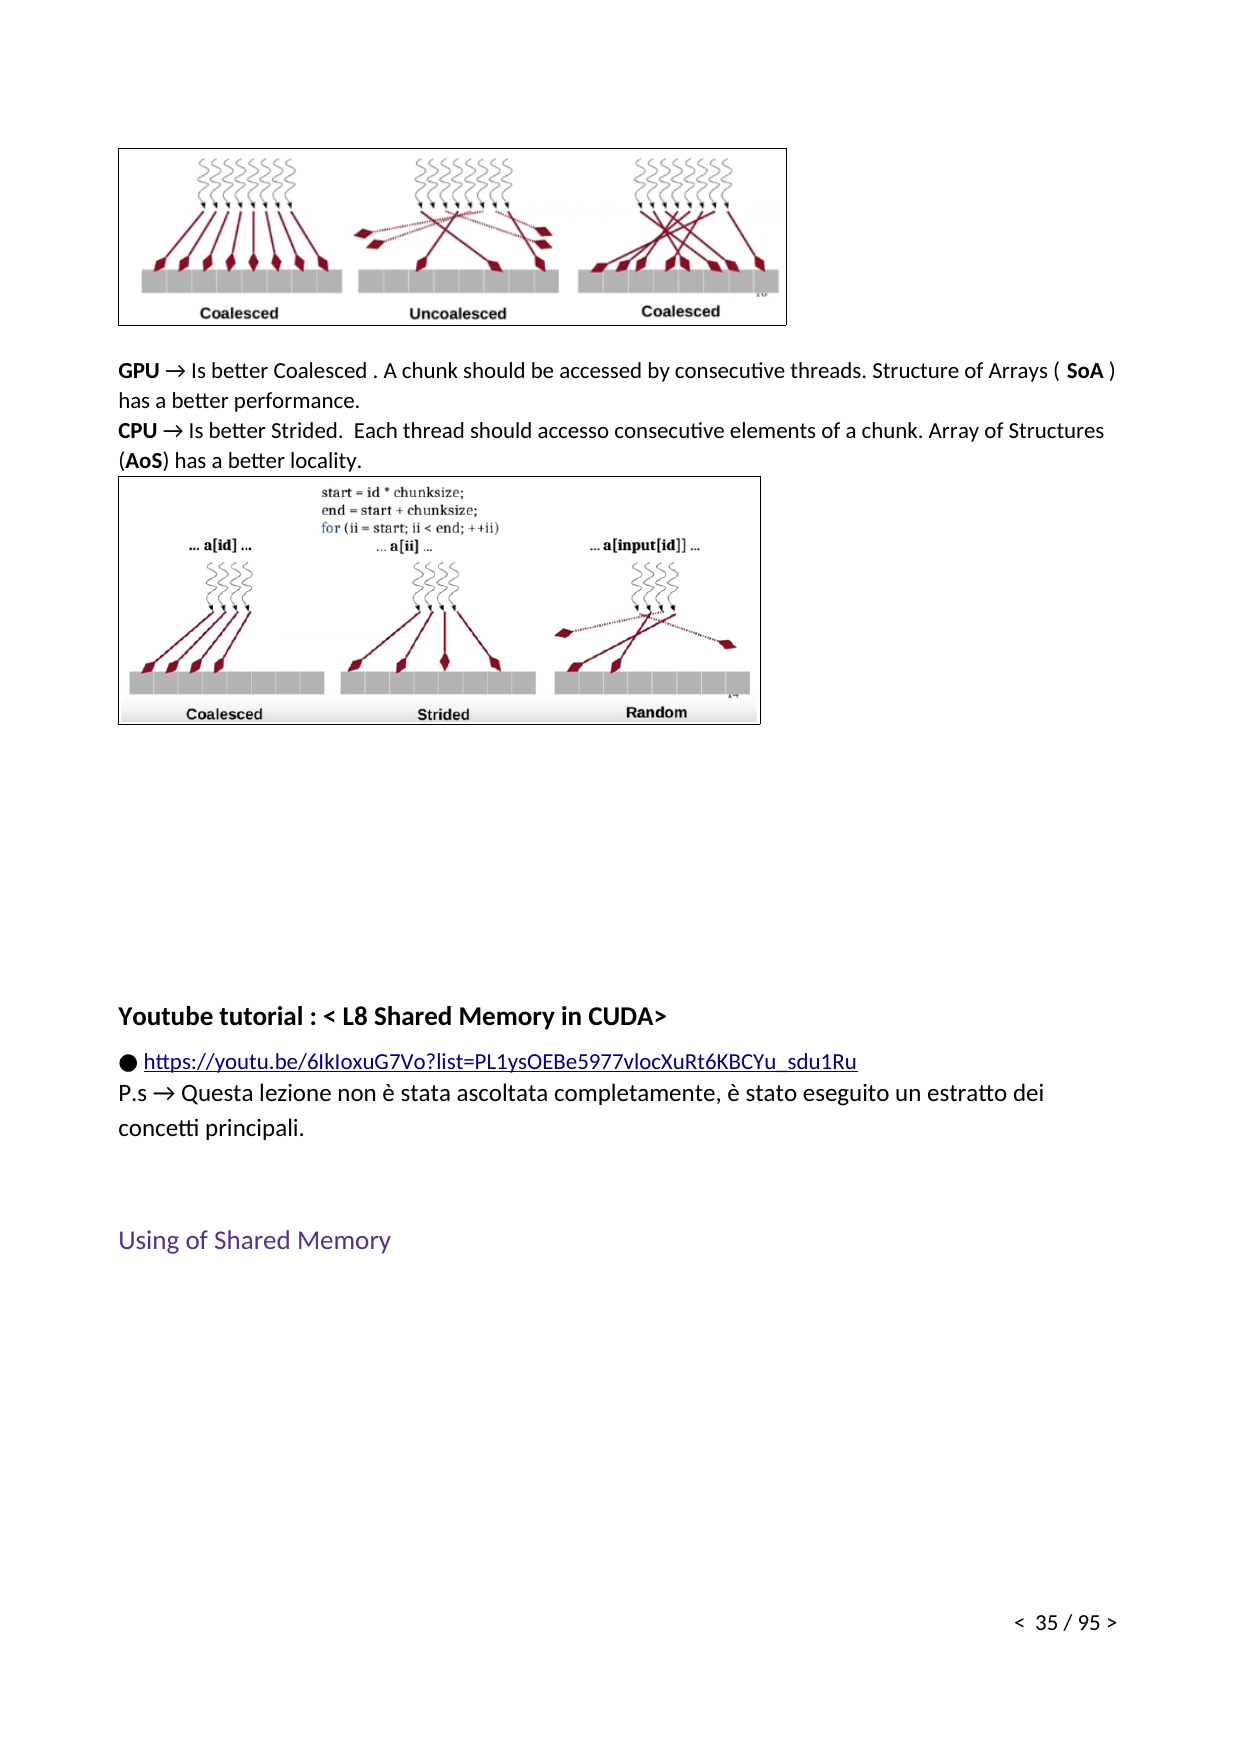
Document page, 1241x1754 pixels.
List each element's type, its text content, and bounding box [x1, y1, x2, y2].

picture [121, 479, 757, 722]
subtitle Using of Shared Memory [118, 1223, 1122, 1256]
text GPU → Is better Coalesced . A chunk should be accessed by consecutive threads. Structure of Arrays ( SoA ) has a better performance. [118, 356, 1122, 414]
text CPU → Is better Strided. Each thread should accesso consecutive elements of a chunk. Array of Structures (AoS) has a better locality. [118, 416, 1122, 474]
text ● https://youtu.be/6IkIoxuG7Vo?list=PL1ysOEBe5977vlocXuRt6KBCYu_sdu1Ru [118, 1047, 1122, 1075]
subtitle Youtube tutorial : < L8 Shared Memory in CUDA> [118, 999, 1122, 1032]
picture [121, 150, 784, 322]
text P.s → Questa lezione non è stata ascoltata completamente, è stato eseguito un estratto dei concetti principali. [118, 1077, 1122, 1142]
